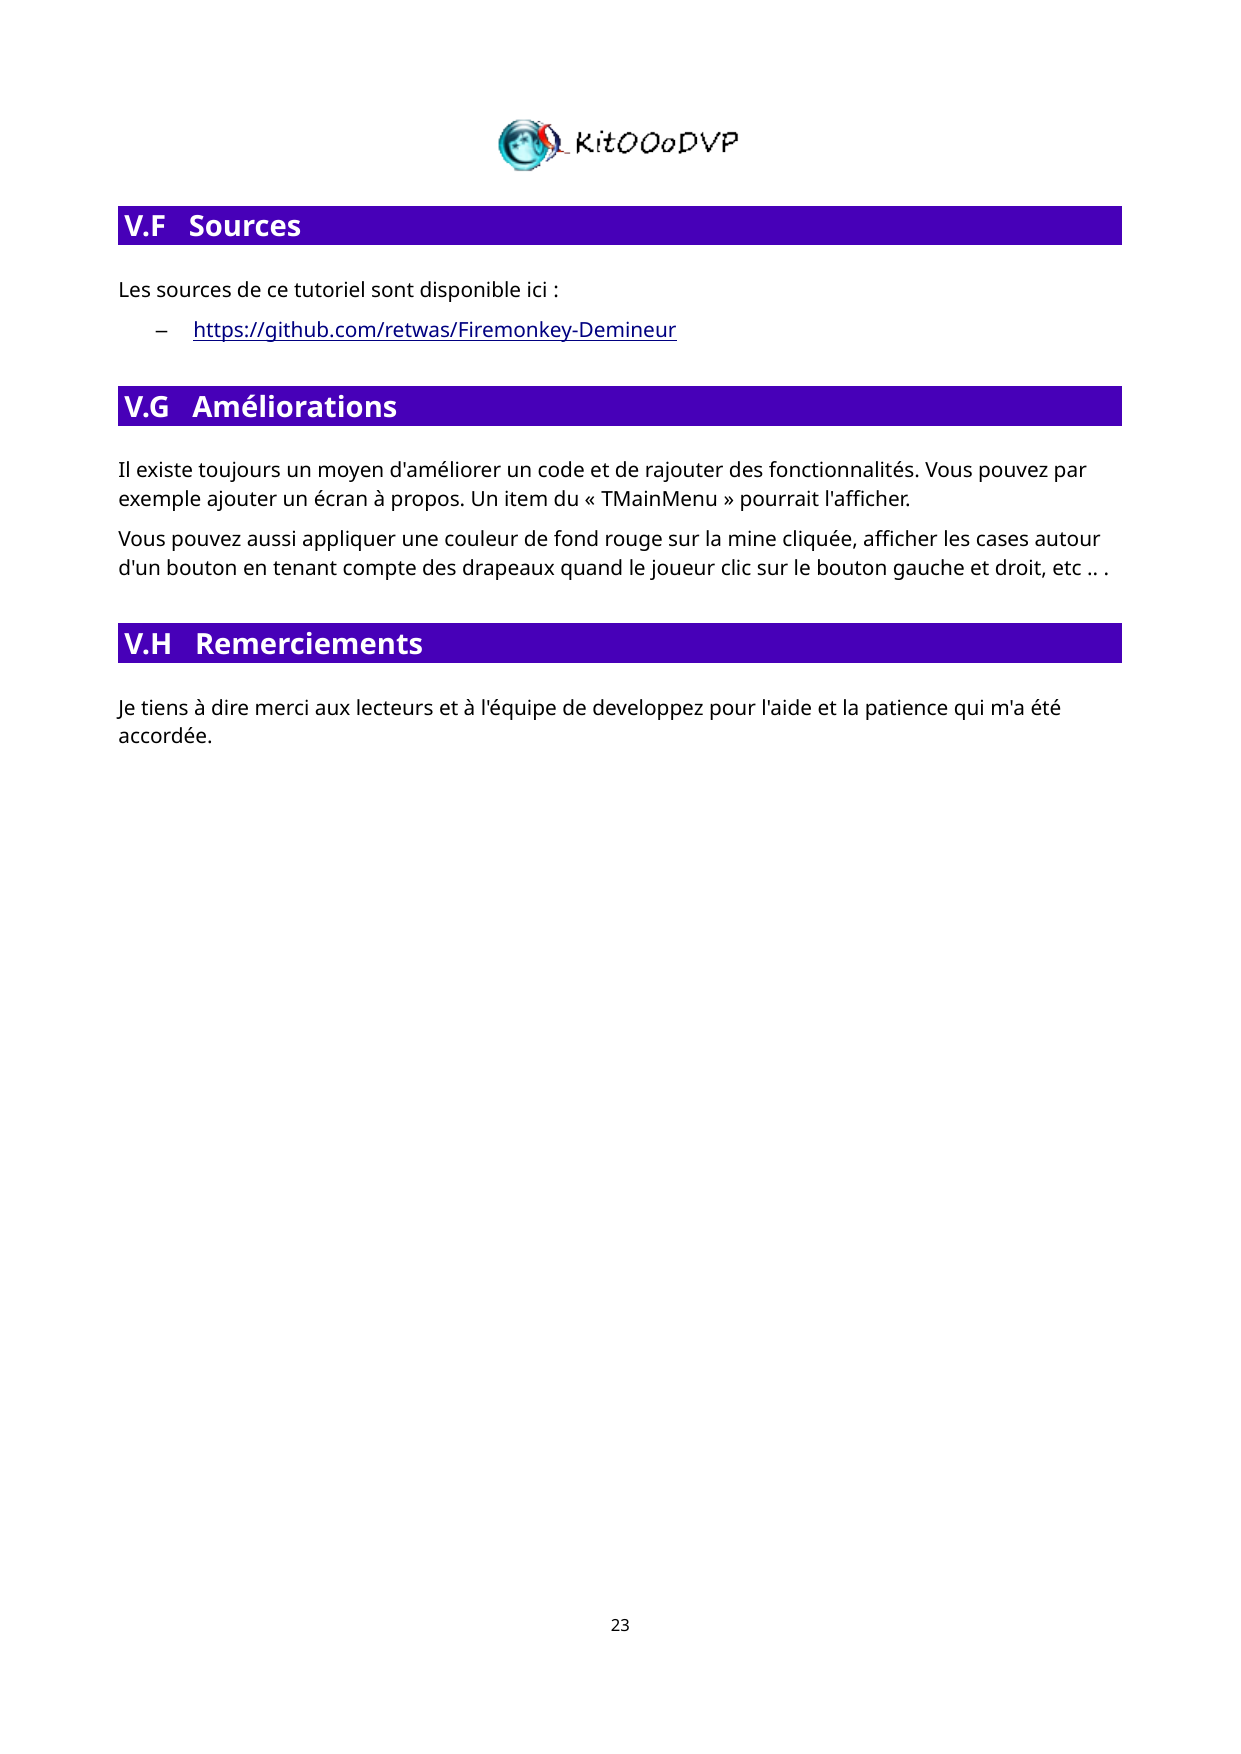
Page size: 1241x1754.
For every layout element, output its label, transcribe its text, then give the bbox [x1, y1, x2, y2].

text Vous pouvez aussi appliquer une couleur de fond rouge sur la mine cliquée, afficher les cases autour d'un bouton en tenant compte des drapeaux quand le joueur clic sur le bouton gauche et droit, etc .. . [118, 524, 1122, 581]
subtitle Sources [118, 206, 1122, 245]
list https://github.com/retwas/Firemonkey-Demineur [156, 316, 1122, 344]
subtitle Améliorations [118, 386, 1122, 426]
text Il existe toujours un moyen d'améliorer un code et de rajouter des fonctionnalités. Vous pouvez par exemple ajouter un écran à propos. Un item du « TMainMenu » pourrait l'afficher. [118, 455, 1122, 512]
text Je tiens à dire merci aux lecteurs et à l'équipe de developpez pour l'aide et la patience qui m'a été accordée. [118, 693, 1122, 749]
subtitle Remerciements [118, 623, 1122, 663]
text Les sources de ce tutoriel sont disponible ici : [118, 275, 1122, 303]
picture [497, 118, 743, 173]
